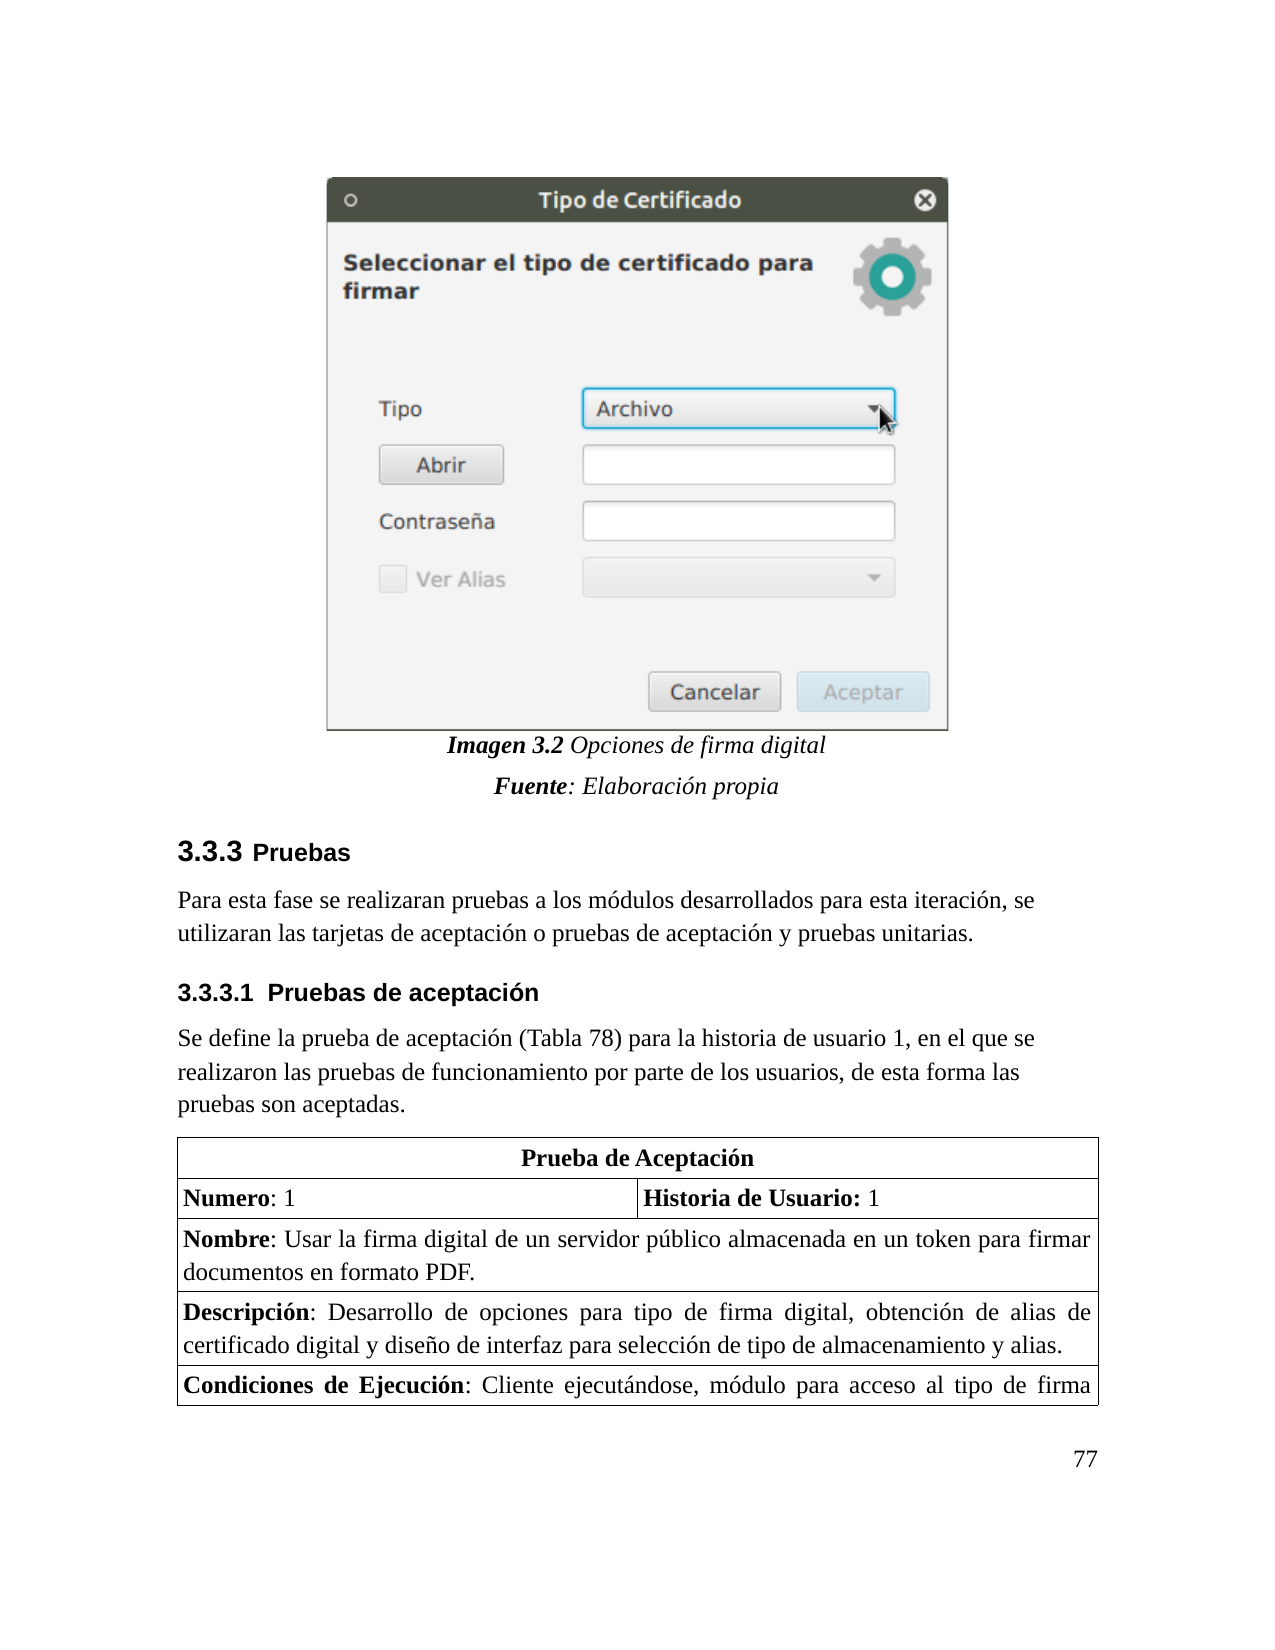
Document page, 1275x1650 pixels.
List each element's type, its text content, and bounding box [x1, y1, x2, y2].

picture [326, 177, 949, 731]
table_cell Condiciones de Ejecución: Cliente ejecutándose, módulo para acceso al tipo de firma [178, 1366, 1098, 1405]
subtitle Pruebas [177, 834, 1098, 867]
text Fuente: Elaboración propia [327, 771, 948, 800]
table_cell Historia de Usuario: 1 [638, 1179, 1098, 1218]
table_cell Nombre: Usar la firma digital de un servidor público almacenada en un token para firmar documentos en formato PDF. [178, 1219, 1098, 1291]
text Se define la prueba de aceptación (Tabla 78) para la historia de usuario 1, en el que se realizaron las pruebas de funcionamiento por parte de los usuarios, de esta forma las pruebas son aceptadas. [177, 1023, 1098, 1118]
table_cell Numero: 1 [178, 1179, 637, 1218]
text Para esta fase se realizaran pruebas a los módulos desarrollados para esta iteración, se utilizaran las tarjetas de aceptación o pruebas de aceptación y pruebas unitarias. [177, 885, 1098, 947]
text Imagen 3.2 Opciones de firma digital [327, 731, 948, 759]
table_header Prueba de Aceptación [178, 1138, 1098, 1177]
subtitle Pruebas de aceptación [177, 978, 1098, 1007]
table_cell Descripción: Desarrollo de opciones para tipo de firma digital, obtención de alias de certificado digital y diseño de interfaz para selección de tipo de almacenamiento y alias. [178, 1292, 1098, 1364]
